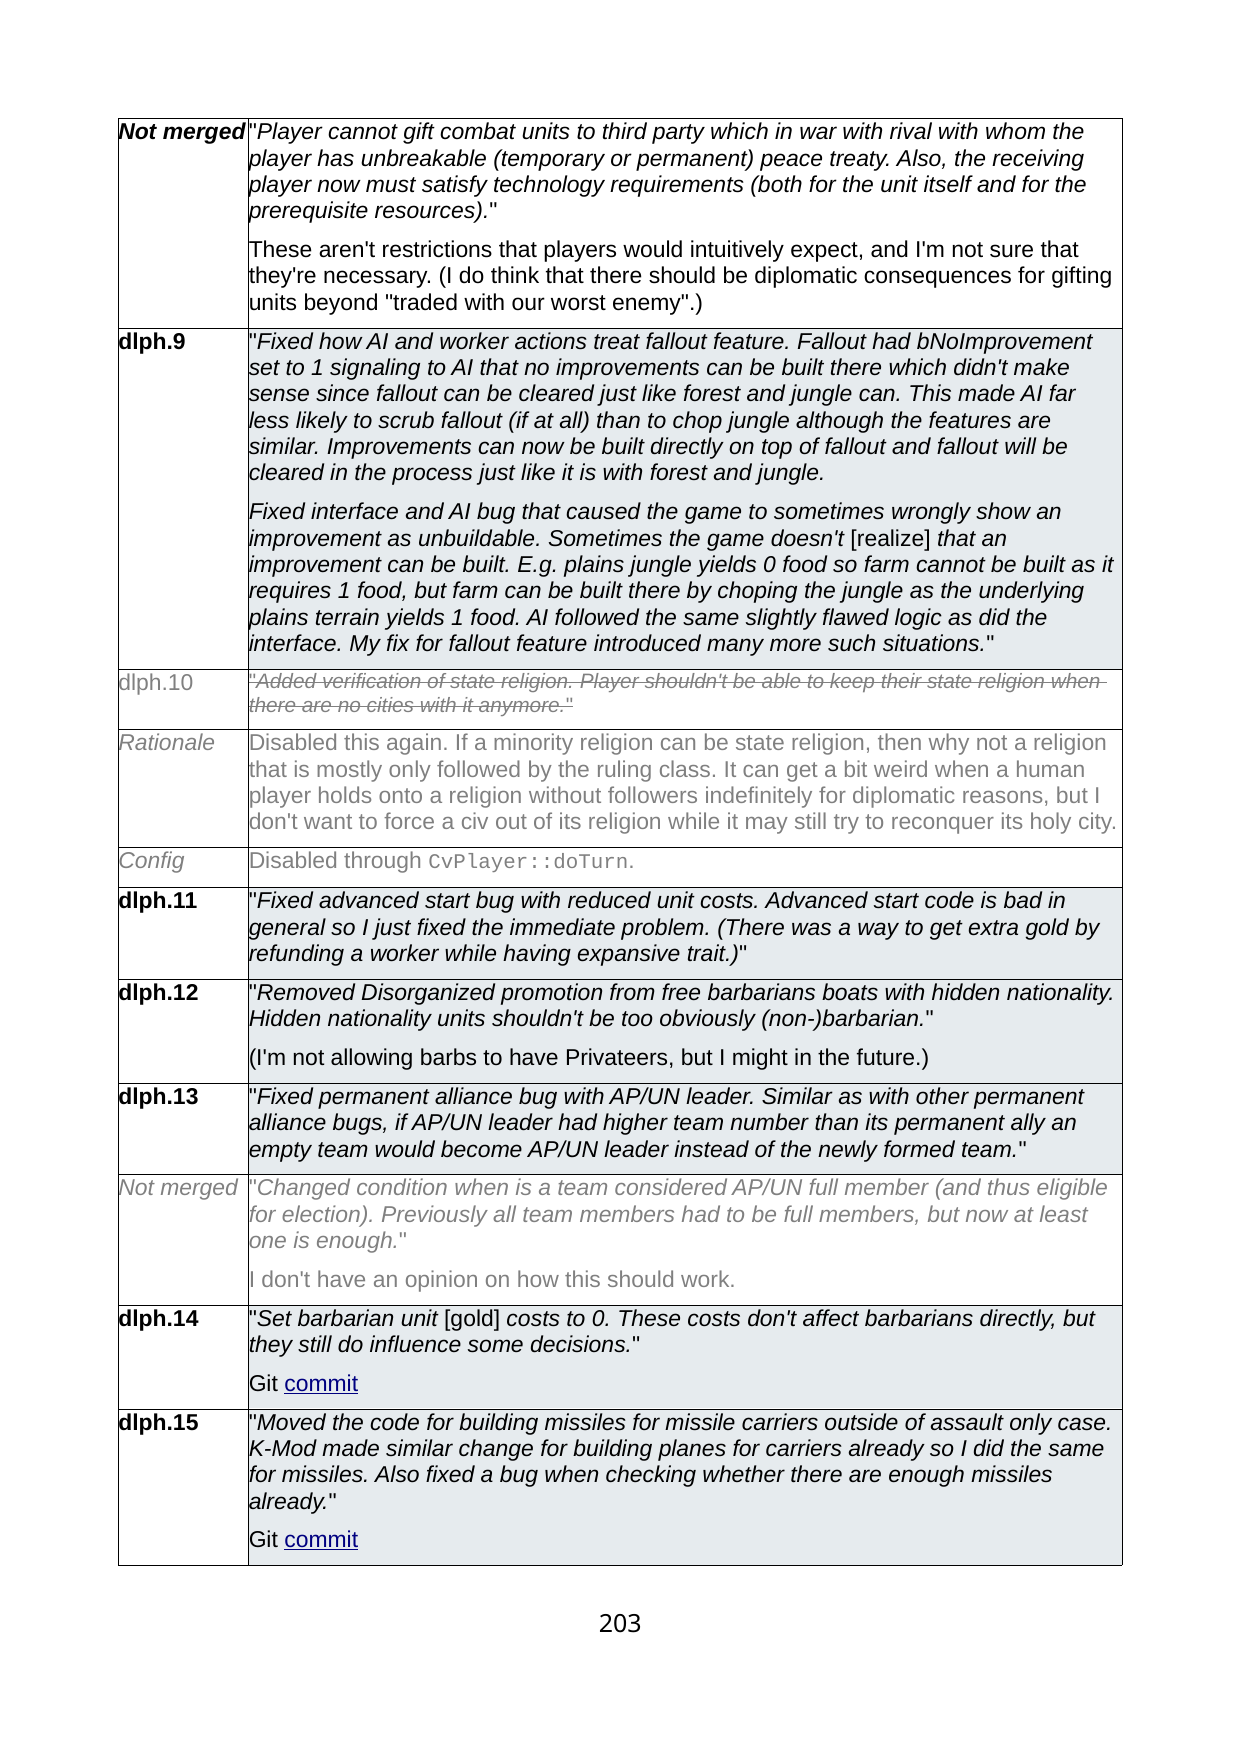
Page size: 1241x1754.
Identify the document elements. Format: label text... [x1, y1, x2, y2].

table_cell "Moved the code for building missiles for missile carriers outside of assault only case. K-Mod made similar change for building planes for carriers already so I did the same for missiles. Also fixed a bug when checking whether there are enough missiles already." Git commit [249, 1410, 1122, 1565]
table_cell "Fixed advanced start bug with reduced unit costs. Advanced start code is bad in general so I just fixed the immediate problem. (There was a way to get extra gold by refunding a worker while having expansive trait.)" [249, 888, 1122, 979]
table_cell dlph.12 [119, 980, 248, 1083]
table_cell "Added verification of state religion. Player shouldn't be able to keep their state religion when there are no cities with it anymore." [249, 670, 1122, 729]
table_cell dlph.9 [119, 329, 248, 669]
table_cell dlph.15 [119, 1410, 248, 1565]
table_cell "Set barbarian unit [gold] costs to 0. These costs don't affect barbarians directly, but they still do influence some decisions." Git commit [249, 1306, 1122, 1408]
table_cell Not merged [119, 119, 248, 327]
table_cell "Player cannot gift combat units to third party which in war with rival with whom the player has unbreakable (temporary or permanent) peace treaty. Also, the receiving player now must satisfy technology requirements (both for the unit itself and for the prerequisite resources)." These aren't restrictions that players would intuitively expect, and I'm not sure that they're necessary. (I do think that there should be diplomatic consequences for gifting units beyond "traded with our worst enemy".) [249, 119, 1122, 327]
table_cell Not merged [119, 1175, 248, 1304]
table_cell dlph.11 [119, 888, 248, 979]
table_cell dlph.10 [119, 670, 248, 729]
table_cell "Changed condition when is a team considered AP/UN full member (and thus eligible for election). Previously all team members had to be full members, but now at least one is enough." I don't have an opinion on how this should work. [249, 1175, 1122, 1304]
table_cell dlph.14 [119, 1306, 248, 1408]
table_cell "Fixed how AI and worker actions treat fallout feature. Fallout had bNoImprovement set to 1 signaling to AI that no improvements can be built there which didn't make sense since fallout can be cleared just like forest and jungle can. This made AI far less likely to scrub fallout (if at all) than to chop jungle although the features are similar. Improvements can now be built directly on top of fallout and fallout will be cleared in the process just like it is with forest and jungle. Fixed interface and AI bug that caused the game to sometimes wrongly show an improvement as unbuildable. Sometimes the game doesn't [realize] that an improvement can be built. E.g. plains jungle yields 0 food so farm cannot be built as it requires 1 food, but farm can be built there by choping the jungle as the underlying plains terrain yields 1 food. AI followed the same slightly flawed logic as did the interface. My fix for fallout feature introduced many more such situations." [249, 329, 1122, 669]
table_cell Rationale [119, 730, 248, 847]
table_cell "Fixed permanent alliance bug with AP/UN leader. Similar as with other permanent alliance bugs, if AP/UN leader had higher team number than its permanent ally an empty team would become AP/UN leader instead of the newly formed team." [249, 1084, 1122, 1174]
table_cell Disabled this again. If a minority religion can be state religion, then why not a religion that is mostly only followed by the ruling class. It can get a bit weird when a human player holds onto a religion without followers indefinitely for diplomatic reasons, but I don't want to force a civ out of its religion while it may still try to reconquer its holy city. [249, 730, 1122, 847]
table_cell dlph.13 [119, 1084, 248, 1174]
table_cell "Removed Disorganized promotion from free barbarians boats with hidden nationality. Hidden nationality units shouldn't be too obviously (non-)barbarian." (I'm not allowing barbs to have Privateers, but I might in the future.) [249, 980, 1122, 1083]
table_cell Config [119, 848, 248, 887]
table_cell Disabled through CvPlayer::doTurn. [249, 848, 1122, 887]
